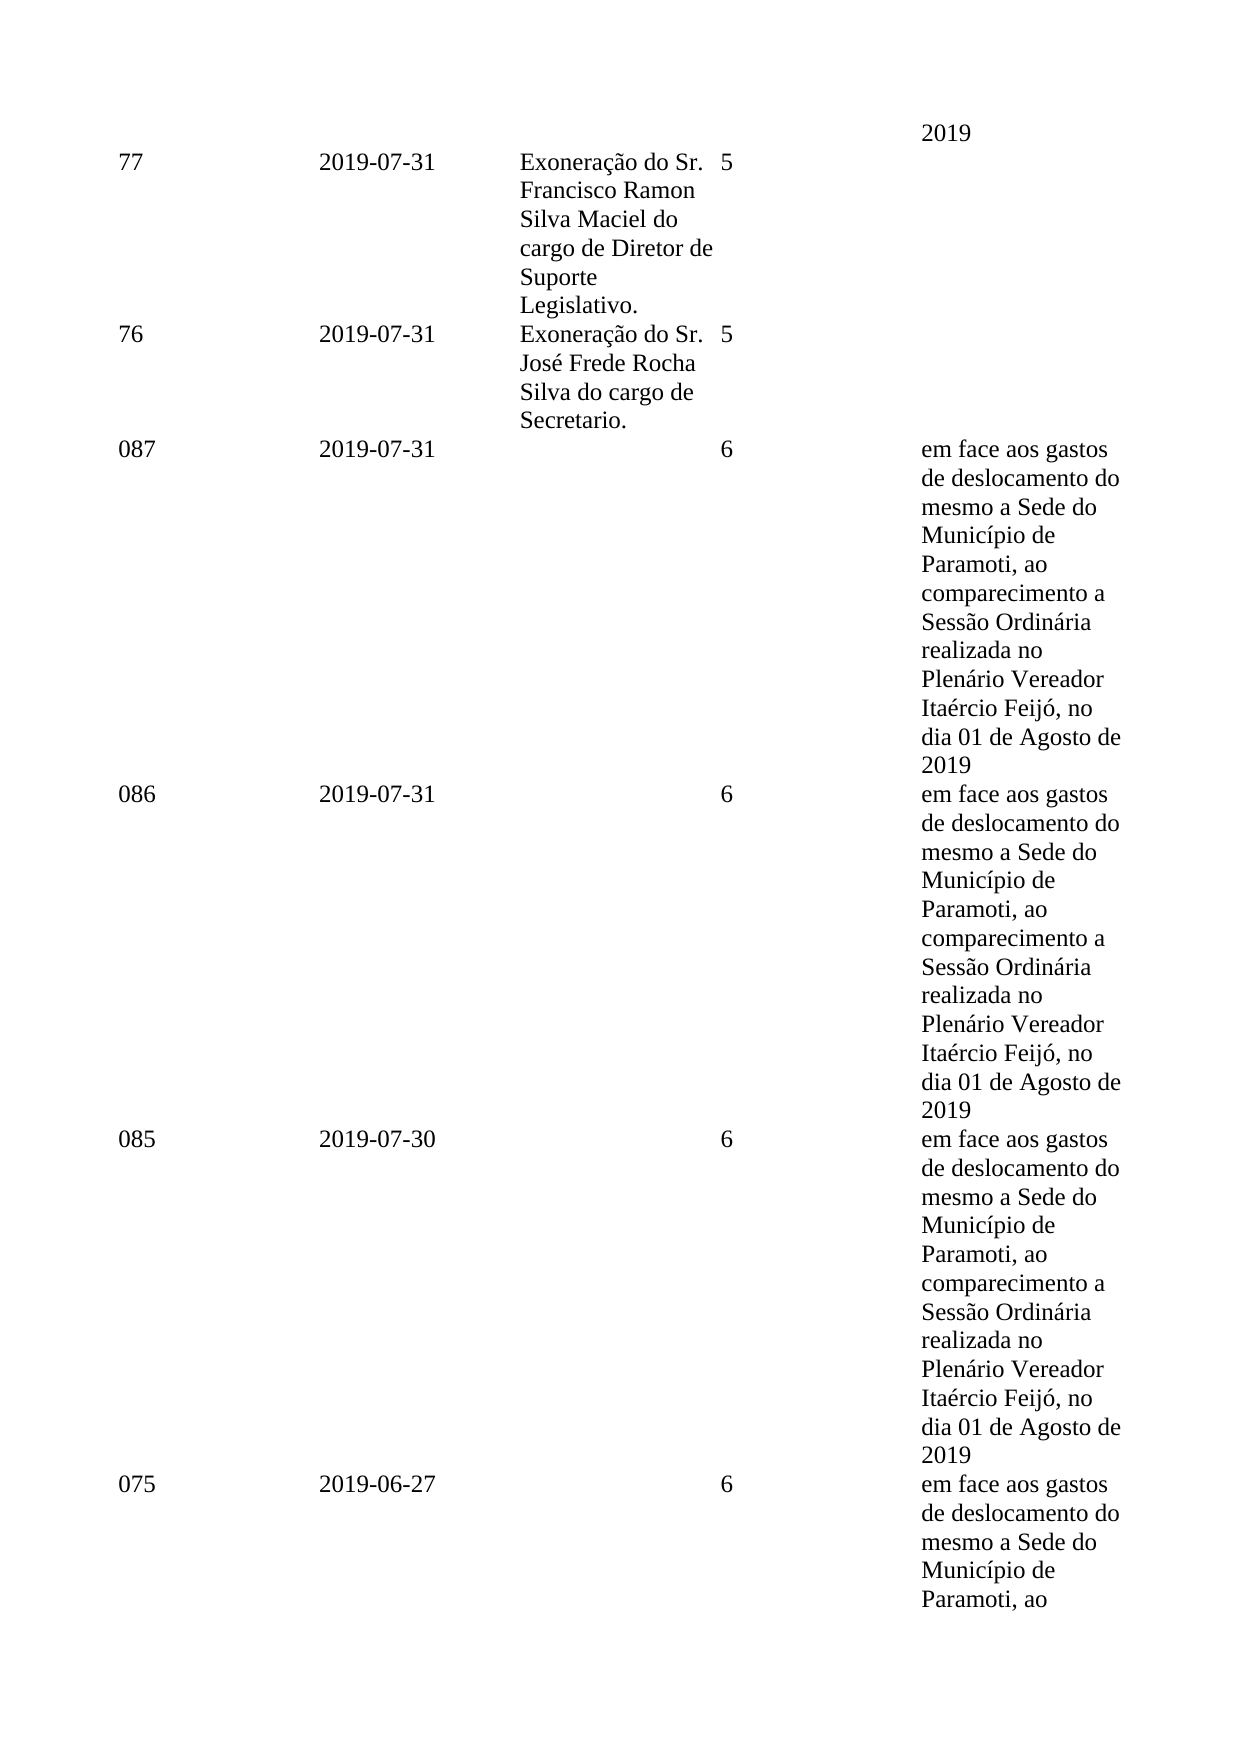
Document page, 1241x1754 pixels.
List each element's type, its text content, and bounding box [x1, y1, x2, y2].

table_cell 2019-06-27 [319, 1469, 519, 1613]
table_cell 2019-07-30 [319, 1124, 519, 1469]
table_cell 6 [720, 1469, 921, 1613]
table_cell [921, 319, 1122, 434]
table_cell em face aos gastos de deslocamento do mesmo a Sede do Município de Paramoti, ao comparecimento a Sessão Ordinária realizada no Plenário Vereador Itaércio Feijó, no dia 01 de Agosto de 2019 [921, 779, 1122, 1124]
table_cell 085 [118, 1124, 319, 1469]
table_cell [520, 779, 720, 1124]
table_cell [520, 434, 720, 779]
table_cell [118, 118, 319, 147]
table_cell [720, 118, 921, 147]
table_cell [520, 1469, 720, 1613]
table_cell 5 [720, 147, 921, 319]
table_cell [319, 118, 519, 147]
table_cell 087 [118, 434, 319, 779]
table_cell 2019 [921, 118, 1122, 147]
table_cell em face aos gastos de deslocamento do mesmo a Sede do Município de Paramoti, ao comparecimento a Sessão Ordinária realizada no Plenário Vereador Itaércio Feijó, no dia 01 de Agosto de 2019 [921, 1124, 1122, 1469]
table_cell 075 [118, 1469, 319, 1613]
table_cell 2019-07-31 [319, 434, 519, 779]
table_cell em face aos gastos de deslocamento do mesmo a Sede do Município de Paramoti, ao [921, 1469, 1122, 1613]
table_cell 086 [118, 779, 319, 1124]
table_cell 2019-07-31 [319, 319, 519, 434]
table_cell 76 [118, 319, 319, 434]
table_cell Exoneração do Sr. José Frede Rocha Silva do cargo de Secretario. [520, 319, 720, 434]
table_cell em face aos gastos de deslocamento do mesmo a Sede do Município de Paramoti, ao comparecimento a Sessão Ordinária realizada no Plenário Vereador Itaércio Feijó, no dia 01 de Agosto de 2019 [921, 434, 1122, 779]
table_cell 2019-07-31 [319, 147, 519, 319]
table_cell 6 [720, 434, 921, 779]
table_cell Exoneração do Sr. Francisco Ramon Silva Maciel do cargo de Diretor de Suporte Legislativo. [520, 147, 720, 319]
table_cell 77 [118, 147, 319, 319]
table_cell 6 [720, 779, 921, 1124]
table_cell [921, 147, 1122, 319]
table_cell [520, 1124, 720, 1469]
table_cell [520, 118, 720, 147]
table_cell 5 [720, 319, 921, 434]
table_cell 2019-07-31 [319, 779, 519, 1124]
table_cell 6 [720, 1124, 921, 1469]
